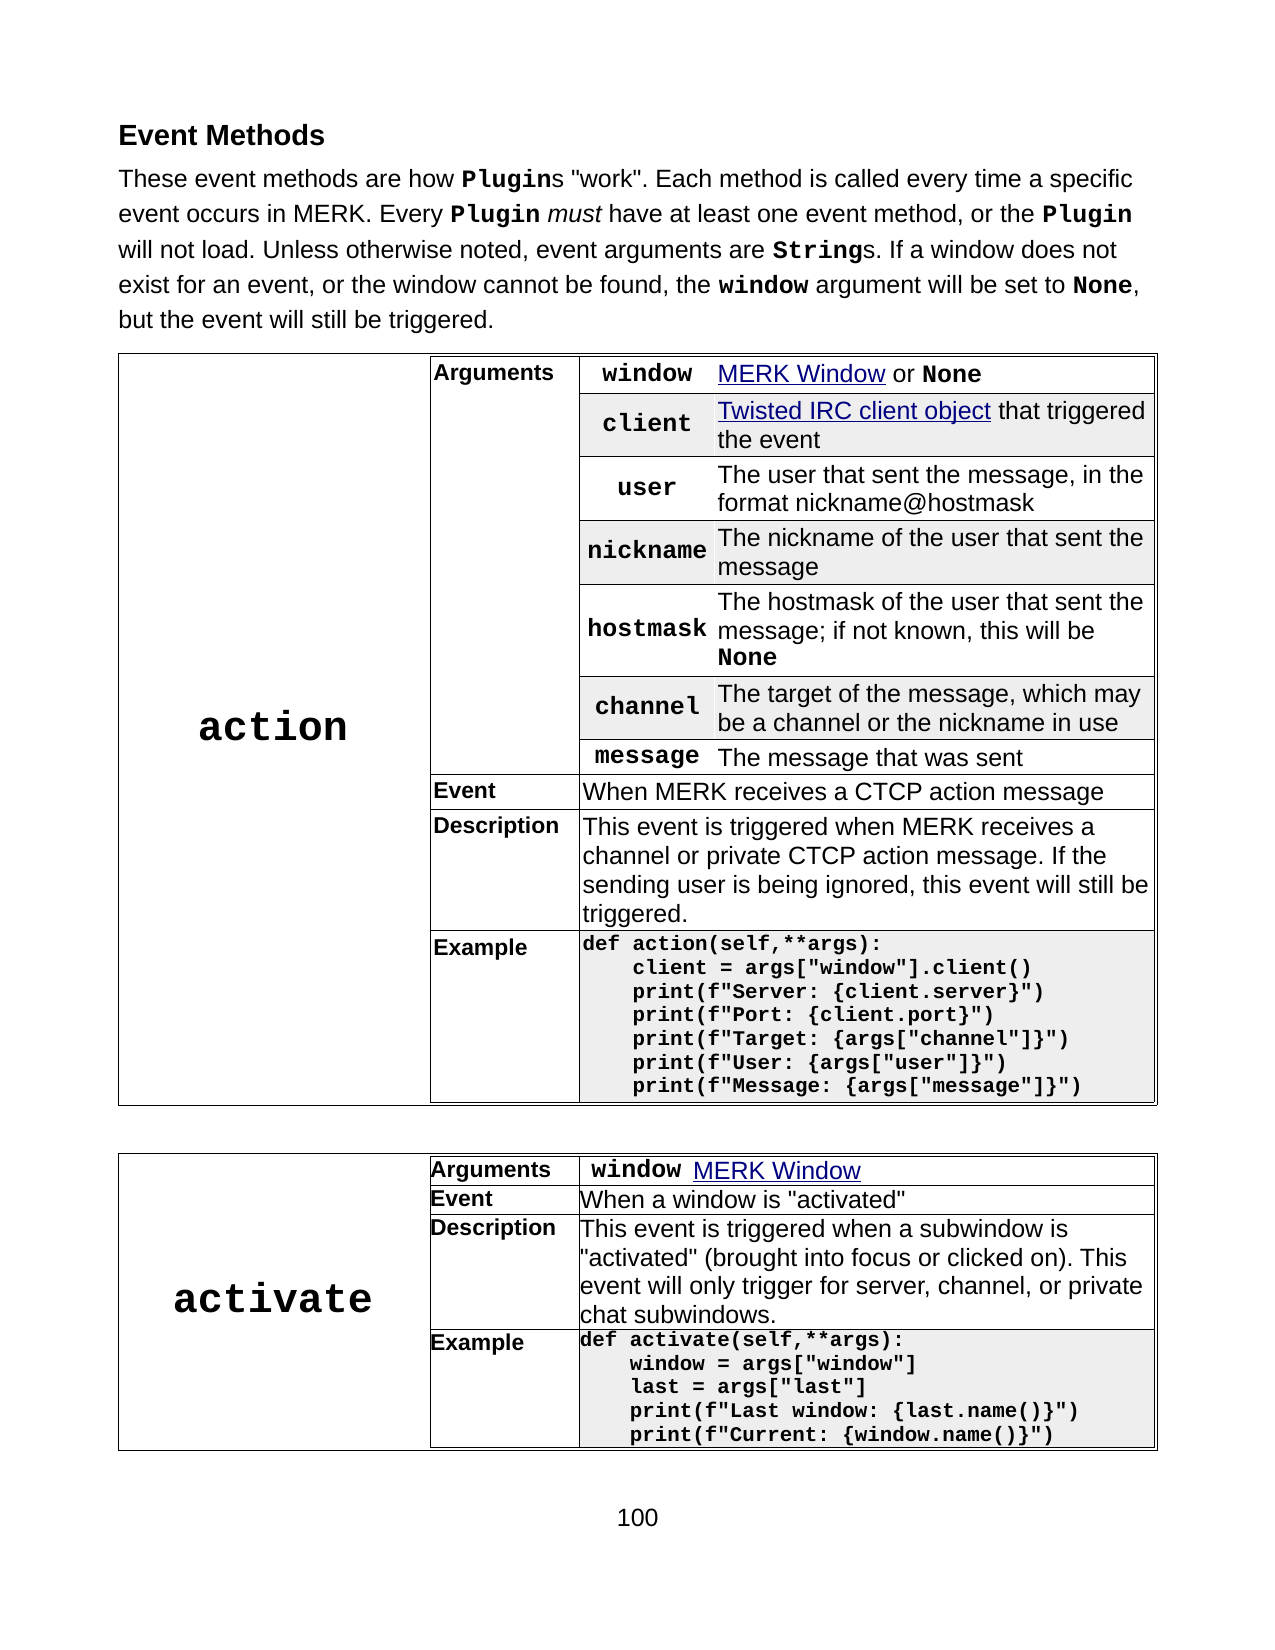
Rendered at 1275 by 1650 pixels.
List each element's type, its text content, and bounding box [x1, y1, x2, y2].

table_cell client [580, 394, 714, 456]
table_cell The user that sent the message, in the format nickname@hostmask [715, 457, 1154, 520]
table_cell This event is triggered when MERK receives a channel or private CTCP action message. If the sending user is being ignored, this event will still be triggered. [580, 810, 1154, 930]
table_cell Example [431, 1330, 579, 1447]
table_cell Event [431, 1186, 579, 1214]
table_cell Twisted IRC client object that triggered the event [715, 394, 1154, 456]
table_cell Event [431, 775, 579, 809]
table_header MERK Window [693, 1157, 1154, 1185]
table_cell Example [431, 931, 579, 1102]
table_cell When a window is "activated" [580, 1186, 1154, 1214]
table_header MERK Window or None [715, 357, 1154, 393]
table_cell channel [580, 677, 714, 739]
table_header window [580, 357, 714, 393]
table_cell The nickname of the user that sent the message [715, 521, 1154, 584]
table_cell This event is triggered when a subwindow is "activated" (brought into focus or clicked on). This event will only trigger for server, channel, or private chat subwindows. [580, 1215, 1154, 1329]
table_header Arguments [431, 357, 579, 774]
table_cell The hostmask of the user that sent the message; if not known, this will be None [715, 585, 1154, 676]
table_header action [119, 354, 427, 1105]
table_header window [580, 1157, 693, 1185]
subtitle Event Methods [118, 118, 1157, 152]
table_cell Description [431, 1215, 579, 1329]
table_header [427, 354, 1157, 1105]
table_cell The target of the message, which may be a channel or the nickname in use [715, 677, 1154, 739]
table_header [427, 1154, 1157, 1450]
table_cell hostmask [580, 585, 714, 676]
table_cell user [580, 457, 714, 520]
table_cell def activate(self,**args): window = args["window"] last = args["last"] print(f"Last window: {last.name()}") print(f"Current: {window.name()}") [580, 1330, 1154, 1447]
table_header Arguments [431, 1157, 579, 1185]
table_cell The message that was sent [715, 740, 1154, 774]
table_cell Description [431, 810, 579, 930]
table_cell message [580, 740, 714, 774]
table_header activate [119, 1154, 427, 1450]
table_cell When MERK receives a CTCP action message [580, 775, 1154, 809]
table_cell nickname [580, 521, 714, 584]
table_cell def action(self,**args): client = args["window"].client() print(f"Server: {client.server}") print(f"Port: {client.port}") print(f"Target: {args["channel"]}") print(f"User: {args["user"]}") print(f"Message: {args["message"]}") [580, 931, 1154, 1102]
text These event methods are how Plugins "work". Each method is called every time a specific event occurs in MERK. Every Plugin must have at least one event method, or the Plugin will not load. Unless otherwise noted, event arguments are Strings. If a window does not exist for an event, or the window cannot be found, the window argument will be set to None, but the event will still be triggered. [118, 164, 1157, 334]
